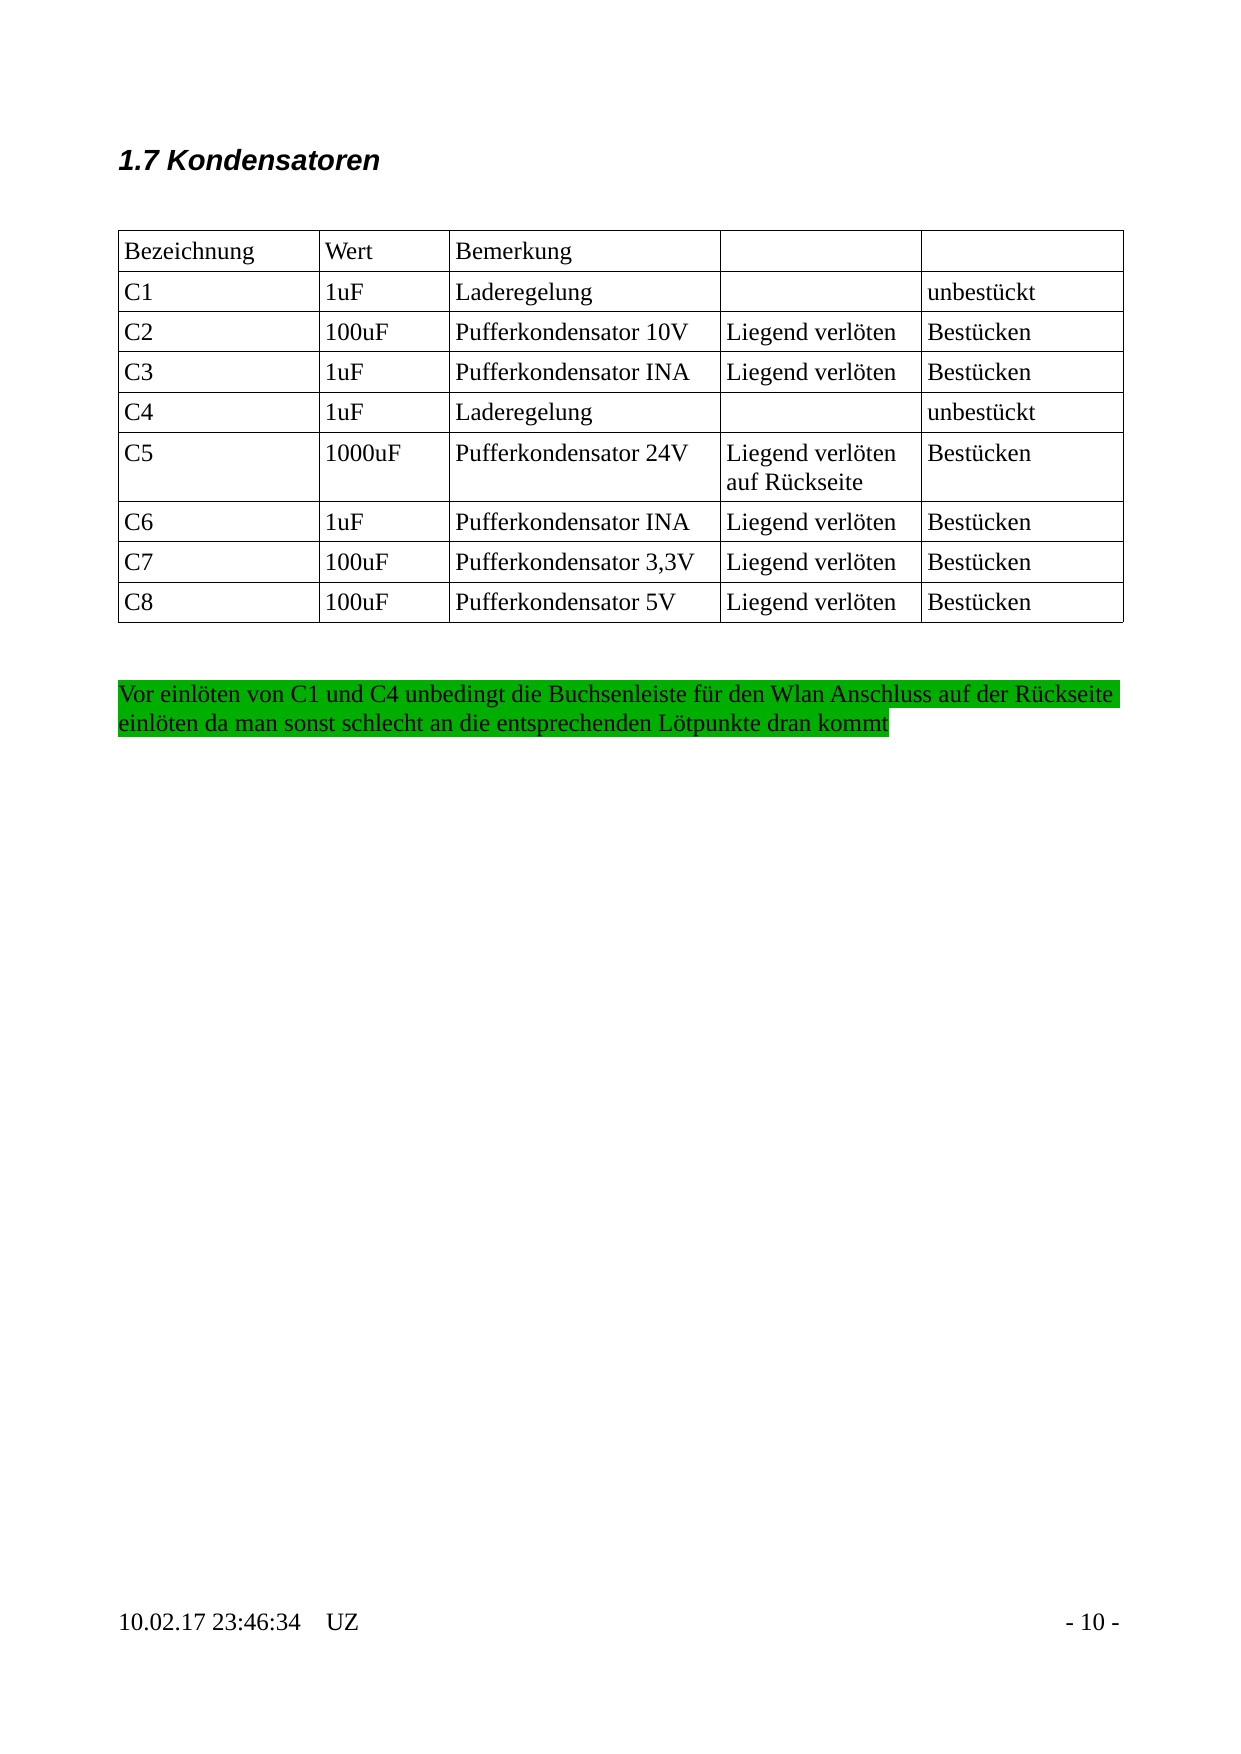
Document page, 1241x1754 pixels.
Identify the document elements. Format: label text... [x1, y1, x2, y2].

table_cell C8 [119, 583, 319, 622]
table_cell 100uF [320, 542, 449, 582]
table_cell 1uF [320, 352, 449, 392]
table_cell unbestückt [922, 272, 1123, 311]
table_cell C6 [119, 502, 319, 541]
table_cell 1uF [320, 272, 449, 311]
table_cell Pufferkondensator 10V [450, 312, 720, 351]
table_cell C7 [119, 542, 319, 582]
table_cell 1uF [320, 393, 449, 432]
table_cell C3 [119, 352, 319, 392]
subtitle 1.7 Kondensatoren [118, 143, 1122, 177]
table_header Bezeichnung [119, 231, 319, 271]
table_cell C5 [119, 433, 319, 501]
table_cell Liegend verlöten auf Rückseite [721, 433, 921, 501]
table_cell Liegend verlöten [721, 352, 921, 392]
text Vor einlöten von C1 und C4 unbedingt die Buchsenleiste für den Wlan Anschluss auf der Rückseite einlöten da man sonst schlecht an die entsprechenden Lötpunkte dran kommt [118, 679, 1122, 737]
table_header Bemerkung [450, 231, 720, 271]
table_cell Liegend verlöten [721, 542, 921, 582]
table_cell Liegend verlöten [721, 583, 921, 622]
table_cell Bestücken [922, 583, 1123, 622]
table_cell 1uF [320, 502, 449, 541]
table_cell Bestücken [922, 352, 1123, 392]
table_header [721, 231, 921, 271]
table_cell 100uF [320, 583, 449, 622]
table_header Wert [320, 231, 449, 271]
table_cell [721, 393, 921, 432]
table_cell Bestücken [922, 433, 1123, 501]
table_header [922, 231, 1123, 271]
table_cell Pufferkondensator 3,3V [450, 542, 720, 582]
table_cell 1000uF [320, 433, 449, 501]
table_cell unbestückt [922, 393, 1123, 432]
table_cell Bestücken [922, 312, 1123, 351]
table_cell Laderegelung [450, 393, 720, 432]
table_cell 100uF [320, 312, 449, 351]
table_cell Liegend verlöten [721, 312, 921, 351]
table_cell C4 [119, 393, 319, 432]
table_cell Bestücken [922, 502, 1123, 541]
table_cell Pufferkondensator INA [450, 352, 720, 392]
table_cell Bestücken [922, 542, 1123, 582]
table_cell [721, 272, 921, 311]
table_cell Pufferkondensator 24V [450, 433, 720, 501]
table_cell C1 [119, 272, 319, 311]
table_cell Pufferkondensator INA [450, 502, 720, 541]
table_cell Pufferkondensator 5V [450, 583, 720, 622]
table_cell Laderegelung [450, 272, 720, 311]
table_cell Liegend verlöten [721, 502, 921, 541]
table_cell C2 [119, 312, 319, 351]
